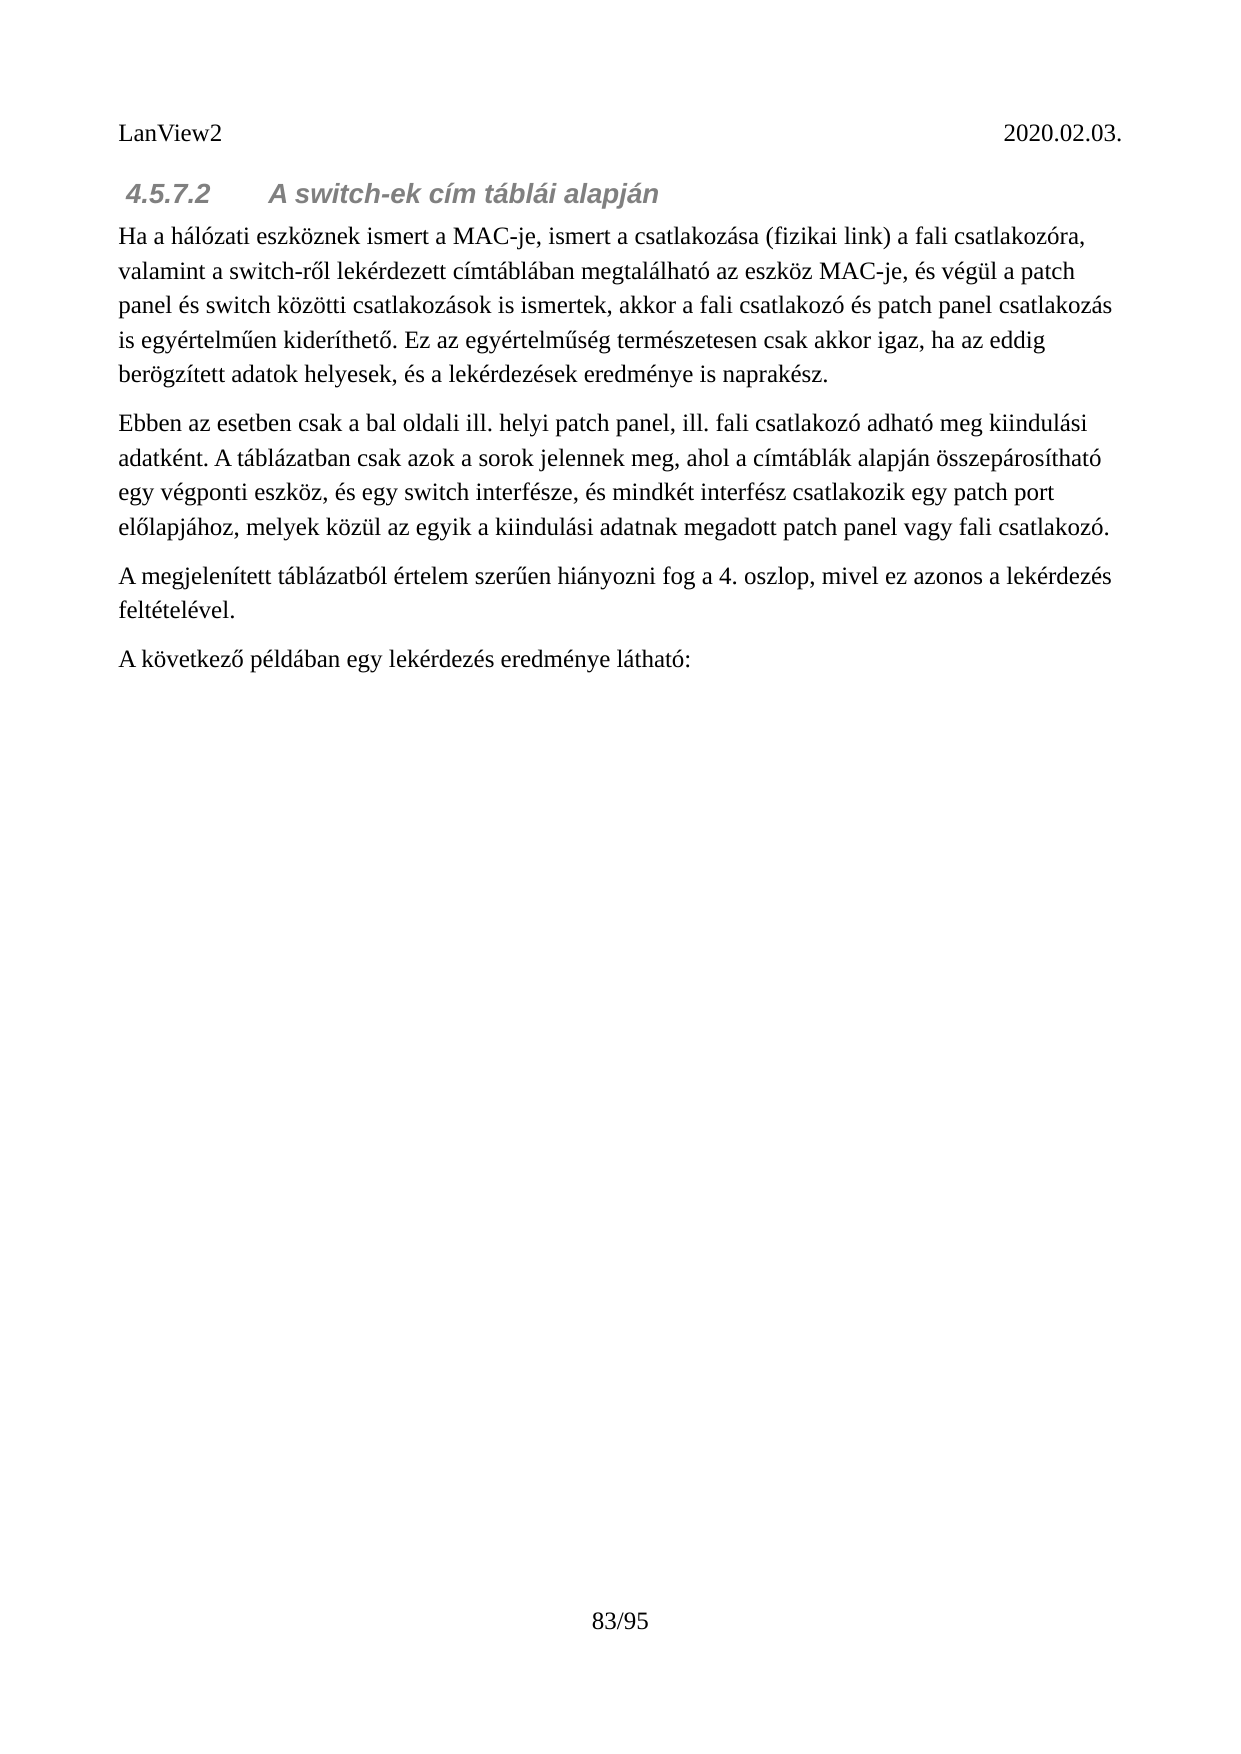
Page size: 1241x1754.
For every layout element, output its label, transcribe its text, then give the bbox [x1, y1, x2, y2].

text Ha a hálózati eszköznek ismert a MAC-je, ismert a csatlakozása (fizikai link) a fali csatlakozóra, valamint a switch-ről lekérdezett címtáblában megtalálható az eszköz MAC-je, és végül a patch panel és switch közötti csatlakozások is ismertek, akkor a fali csatlakozó és patch panel csatlakozás is egyértelműen kideríthető. Ez az egyértelműség természetesen csak akkor igaz, ha az eddig berögzített adatok helyesek, és a lekérdezések eredménye is naprakész. [118, 221, 1122, 388]
text Ebben az esetben csak a bal oldali ill. helyi patch panel, ill. fali csatlakozó adható meg kiindulási adatként. A táblázatban csak azok a sorok jelennek meg, ahol a címtáblák alapján összepárosítható egy végponti eszköz, és egy switch interfésze, és mindkét interfész csatlakozik egy patch port előlapjához, melyek közül az egyik a kiindulási adatnak megadott patch panel vagy fali csatlakozó. [118, 408, 1122, 541]
text A következő példában egy lekérdezés eredménye látható: [118, 644, 1122, 673]
text A megjelenített táblázatból értelem szerűen hiányozni fog a 4. oszlop, mivel ez azonos a lekérdezés feltételével. [118, 561, 1122, 624]
subtitle A switch-ek cím táblái alapján [118, 177, 1122, 209]
